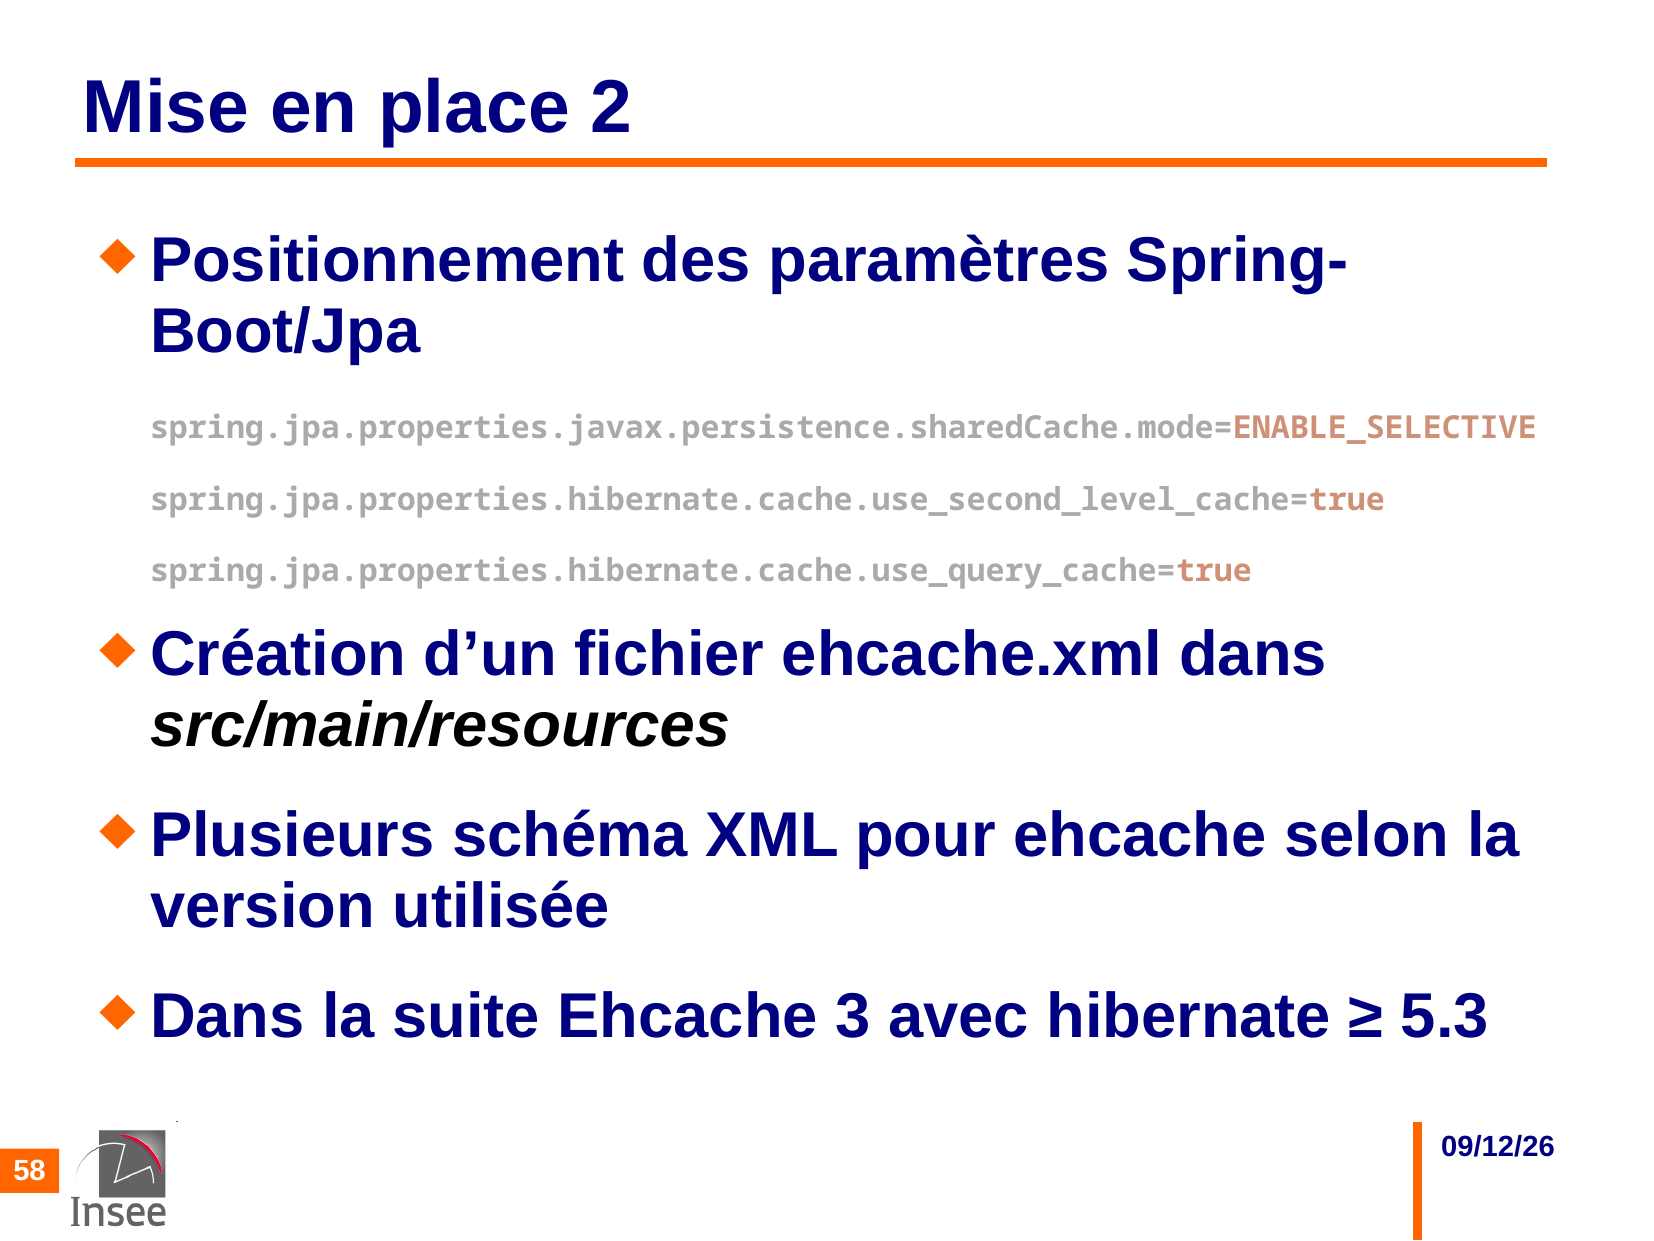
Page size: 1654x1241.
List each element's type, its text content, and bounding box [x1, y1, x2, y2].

title Mise en place 2 [82, 49, 1619, 163]
list Positionnement des paramètres Spring- Boot/Jpa spring.jpa.properties.javax.persistence.sharedCache.mode=ENABLE_SELECTIVE spring.jpa.properties.hibernate.cache.use_second_level_cache=true spring.jpa.properties.hibernate.cache.use_query_cache=true Création d’un fichier ehcache.xml dans src/main/resources Plusieurs schéma XML pour ehcache selon la version utilisée Dans la suite Ehcache 3 avec hibernate ≥ 5.3 [82, 224, 1571, 1063]
picture [62, 1121, 178, 1241]
